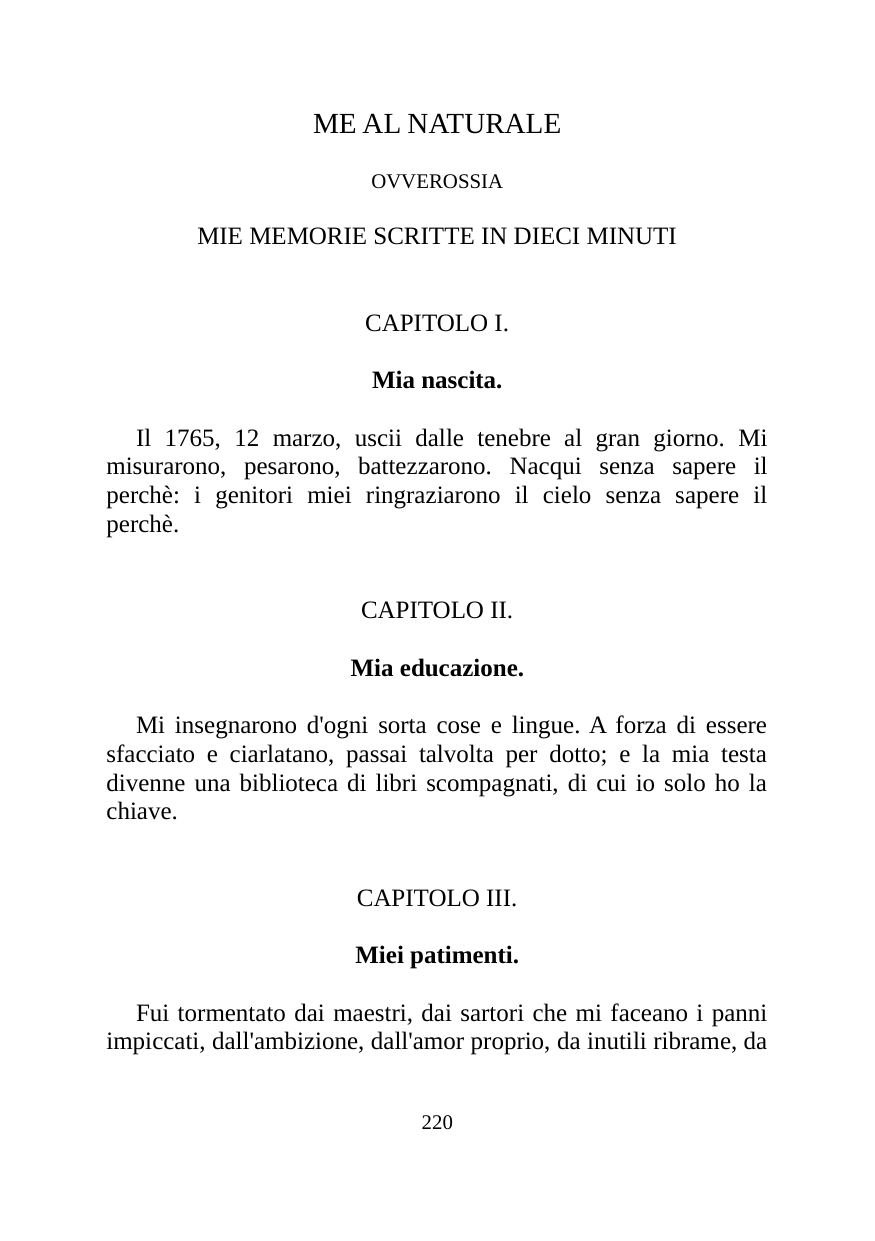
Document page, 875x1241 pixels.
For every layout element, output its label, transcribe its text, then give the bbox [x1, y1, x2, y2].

text Il 1765, 12 marzo, uscii dalle tenebre al gran giorno. Mi misurarono, pesarono, battezzarono. Nacqui senza sapere il perchè: i genitori miei ringraziarono il cielo senza sapere il perchè. [106, 423, 768, 538]
text Miei patimenti. [106, 940, 768, 969]
text CAPITOLO I. [106, 308, 768, 336]
text MIE MEMORIE SCRITTE IN DIECI MINUTI [106, 221, 768, 250]
text CAPITOLO III. [106, 883, 768, 911]
text CAPITOLO II. [106, 595, 768, 624]
text Mi insegnarono d'ogni sorta cose e lingue. A forza di essere sfacciato e ciarlatano, passai talvolta per dotto; e la mia testa divenne una biblioteca di libri scompagnati, di cui io solo ho la chiave. [106, 710, 768, 825]
text Fui tormentato dai maestri, dai sartori che mi faceano i panni impiccati, dall'ambizione, dall'amor proprio, da inutili ribrame, da [106, 998, 768, 1055]
text Mia educazione. [106, 653, 768, 681]
text OVVEROSSIA [106, 168, 768, 193]
text ME AL NATURALE [106, 106, 768, 140]
text Mia nascita. [106, 365, 768, 394]
